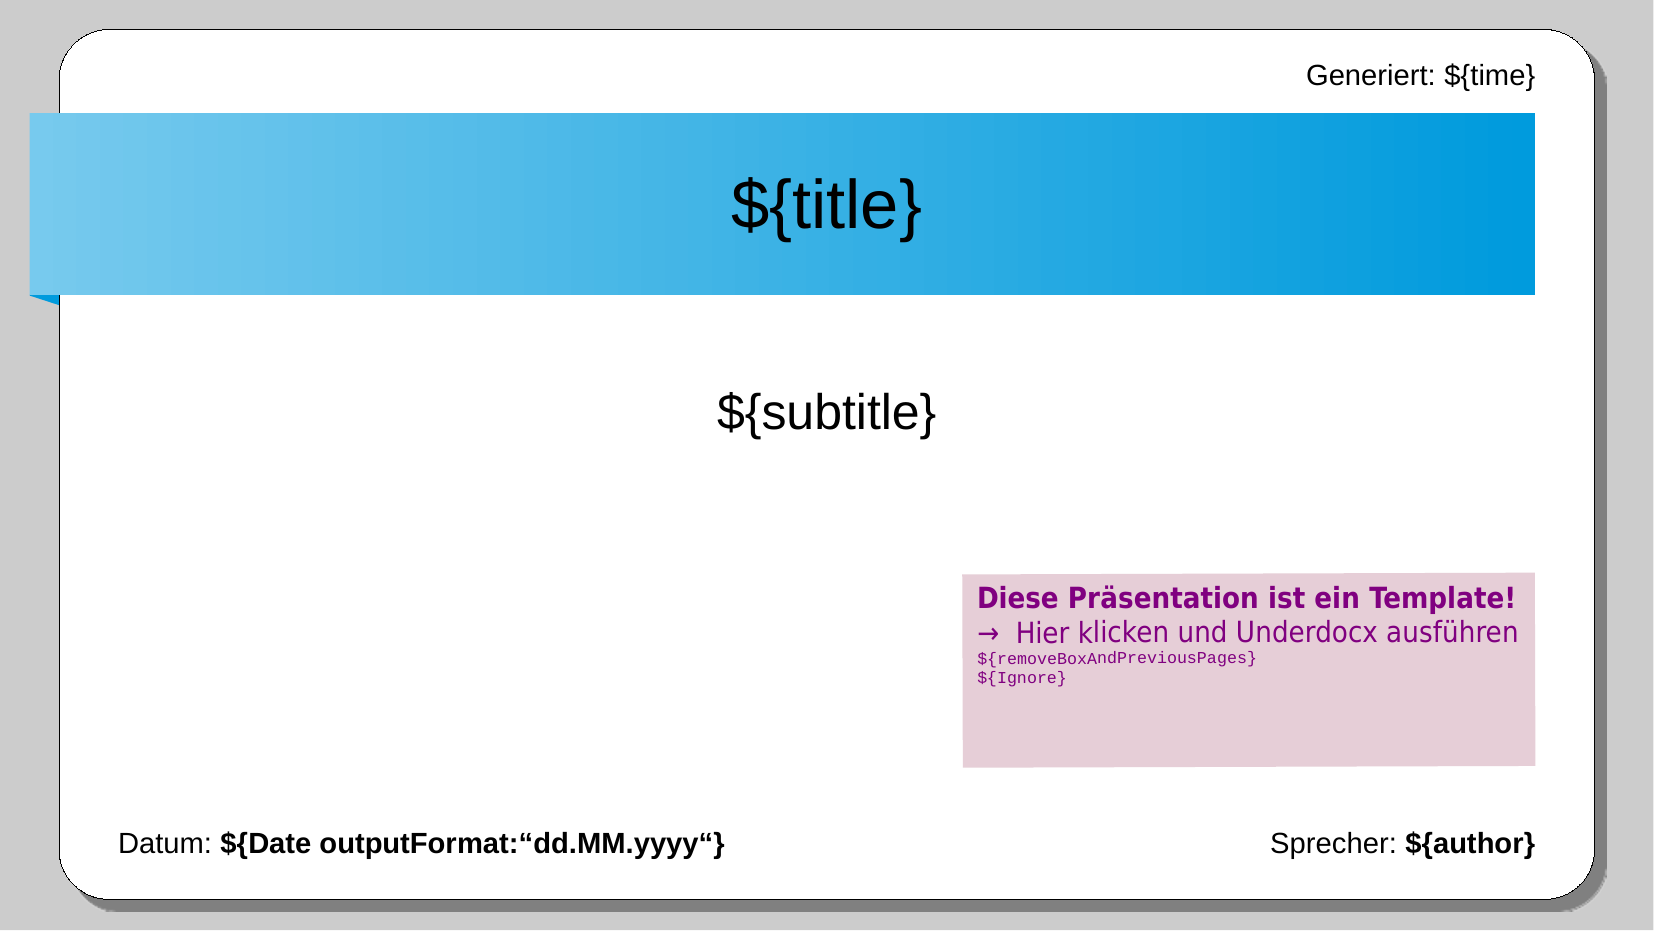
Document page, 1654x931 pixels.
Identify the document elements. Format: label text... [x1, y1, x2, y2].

title ${title} [118, 113, 1536, 296]
list Datum: ${Date outputFormat:“dd.MM.yyyy“} [118, 826, 768, 886]
list Generiert: ${time} [915, 59, 1536, 113]
list ${subtitle} [118, 383, 1536, 798]
text_box Diese Präsentation ist ein Template! → Hier klicken und Underdocx ausführen ${removeBoxAndPreviousPages} ${Ignore} [962, 572, 1536, 768]
list Sprecher: ${author} [885, 826, 1536, 886]
